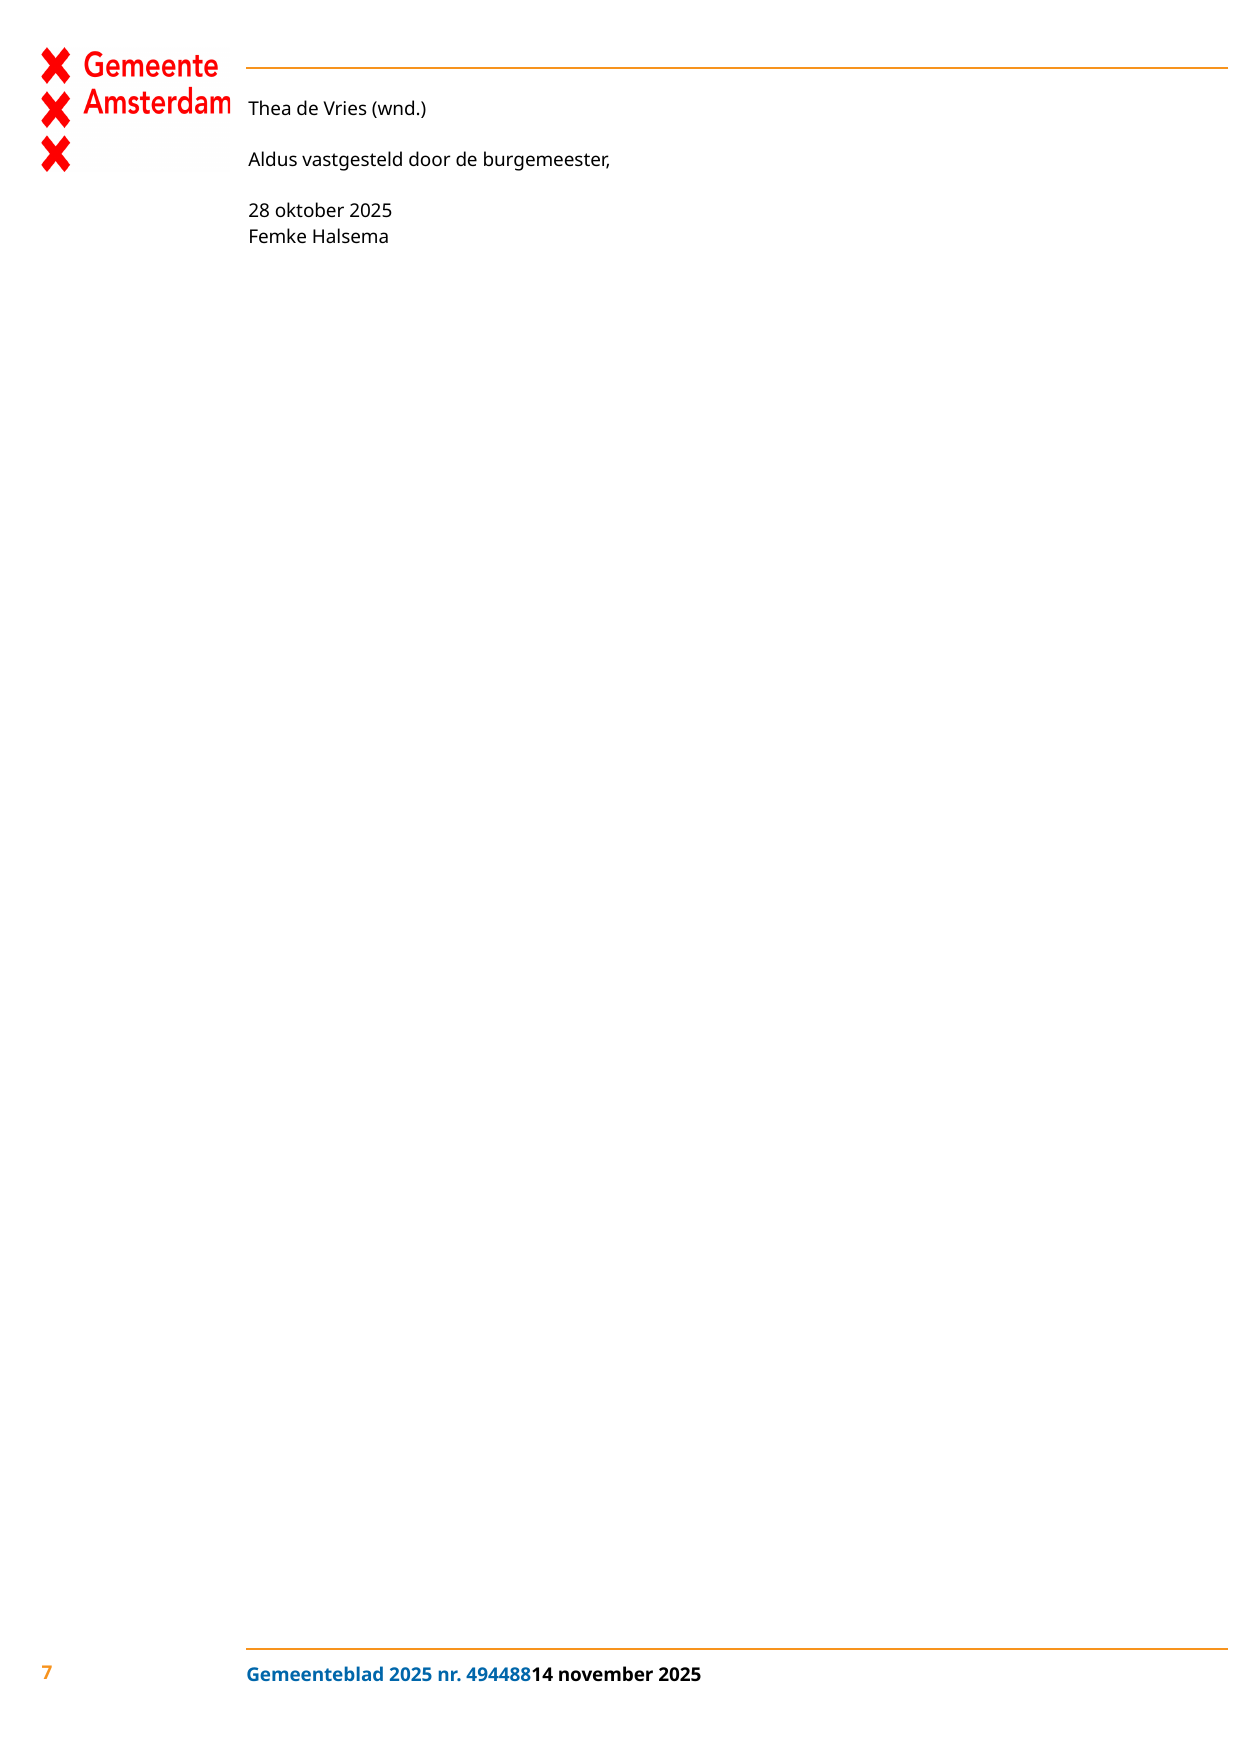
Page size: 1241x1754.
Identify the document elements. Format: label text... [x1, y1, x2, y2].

text Femke Halsema [248, 223, 1152, 249]
picture [41, 47, 231, 172]
text Thea de Vries (wnd.) [248, 95, 1152, 121]
text Aldus vastgesteld door de burgemeester, [248, 146, 1152, 172]
text 28 oktober 2025 [248, 198, 1152, 223]
